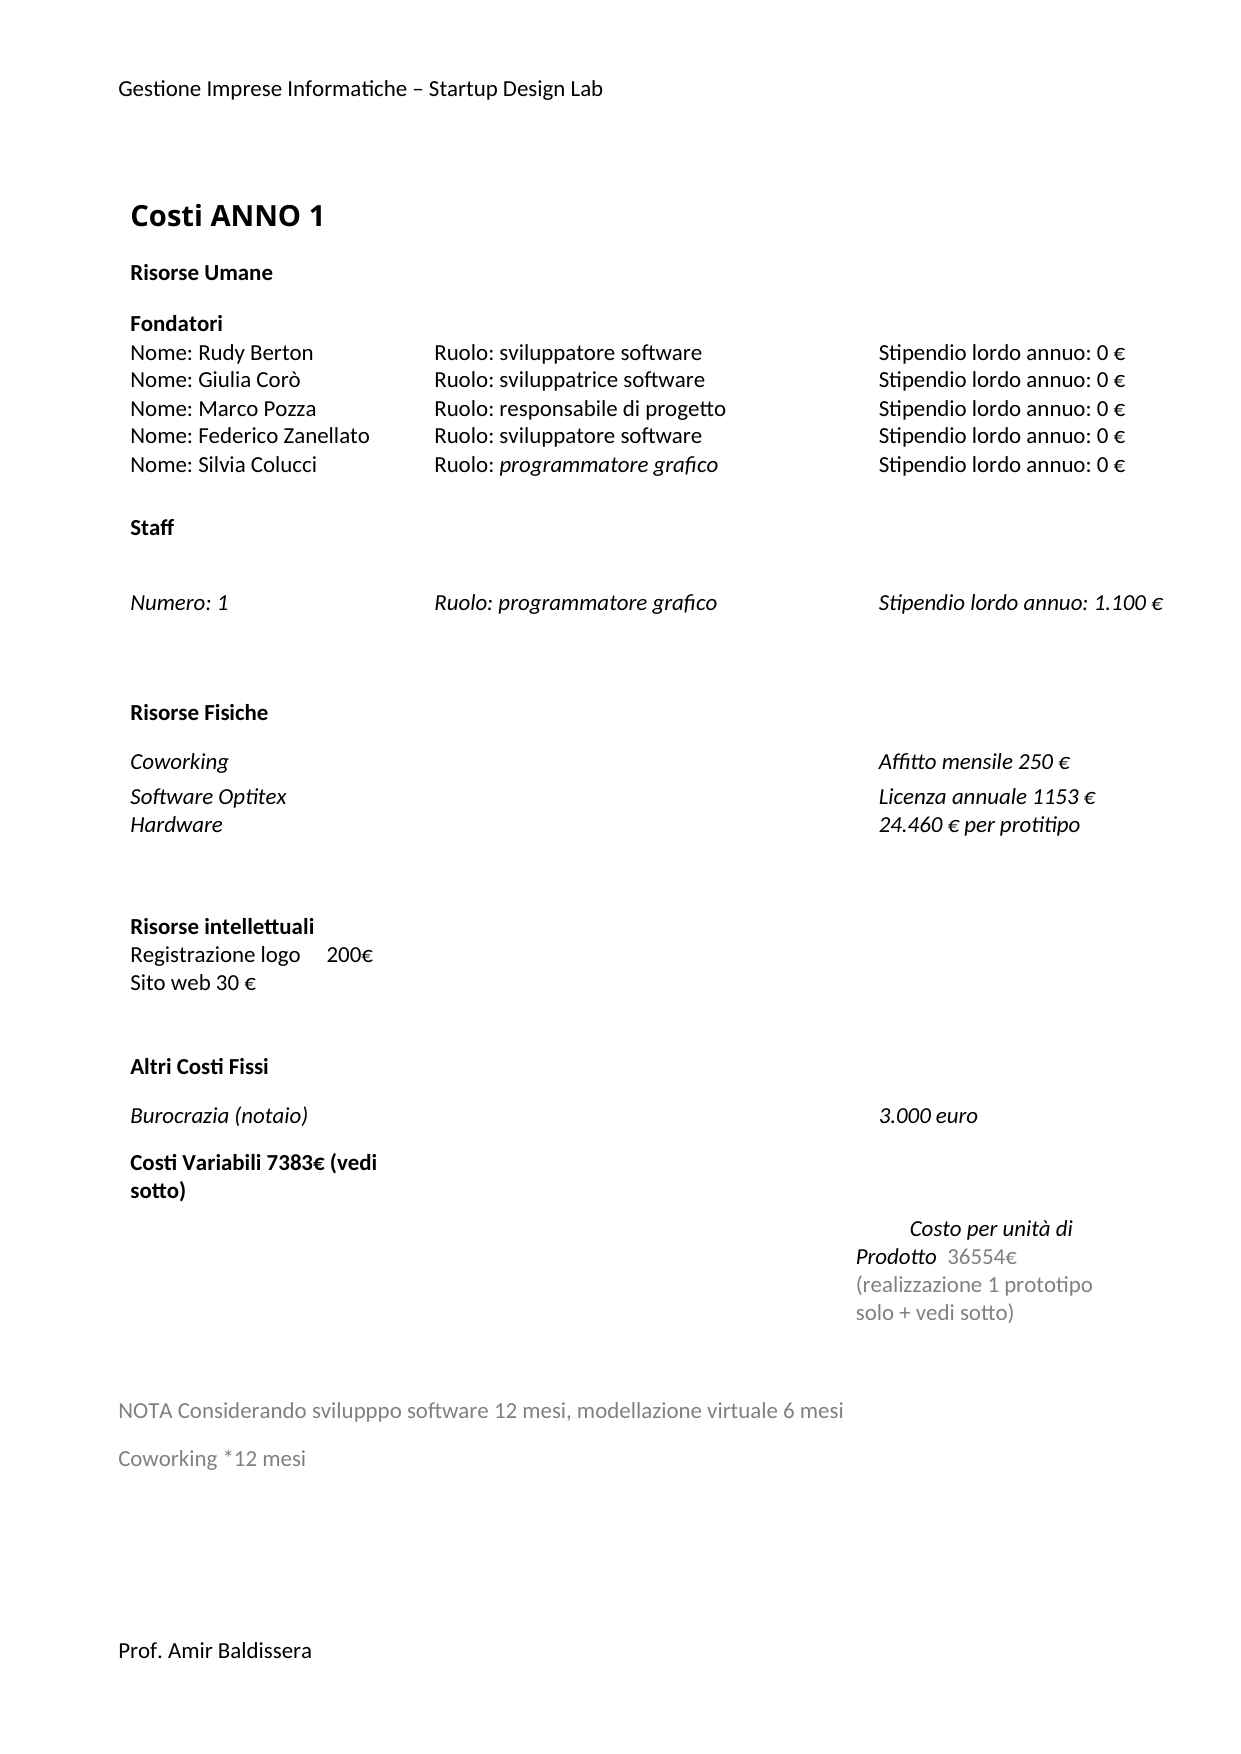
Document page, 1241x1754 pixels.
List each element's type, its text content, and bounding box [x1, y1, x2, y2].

table_header [871, 179, 1211, 235]
table_cell [871, 492, 1211, 541]
table_cell Risorse Fisiche [123, 677, 427, 726]
table_cell [871, 289, 1211, 338]
table_cell [427, 289, 871, 338]
table_cell [871, 238, 1211, 286]
table_cell [427, 492, 871, 541]
table_cell [123, 658, 427, 665]
table_cell Ruolo: programmatore grafico [427, 541, 871, 644]
table_cell Risorse Umane [123, 238, 427, 286]
table_cell Coworking [123, 726, 427, 775]
table_cell Nome: Rudy Berton Nome: Giulia Corò Nome: Marco Pozza Nome: Federico Zanellato Nome: Silvia Colucci [123, 338, 427, 478]
text NOTA Considerando svilupppo software 12 mesi, modellazione virtuale 6 mesi [118, 1396, 1122, 1424]
table_cell [871, 912, 1211, 1080]
table_cell [427, 677, 871, 726]
table_cell Affitto mensile 250 € [871, 726, 1211, 775]
table_cell Costi Variabili 7383€ (vedi sotto) [123, 1148, 427, 1204]
table_cell [427, 1148, 871, 1204]
table_cell Licenza annuale 1153 € 24.460 € per protitipo [871, 782, 1211, 838]
table_cell Staff [123, 492, 427, 541]
table_cell [871, 838, 1211, 845]
table_cell [871, 677, 1211, 726]
table_cell Stipendio lordo annuo: 1.100 € [871, 541, 1211, 644]
table_cell [871, 658, 1211, 665]
table_cell [427, 838, 871, 845]
table_cell Risorse intellettuali Registrazione logo 200€ Sito web 30 € Altri Costi Fissi [123, 912, 427, 1080]
table_cell Burocrazia (notaio) [123, 1080, 427, 1129]
table_cell [427, 644, 871, 651]
table_cell [123, 838, 427, 845]
table_cell Fondatori [123, 289, 427, 338]
table_cell [871, 1148, 1211, 1204]
table_cell [427, 658, 871, 665]
table_header Costi ANNO 1 [123, 179, 427, 235]
table_cell Software Optitex Hardware [123, 782, 871, 838]
table_cell Ruolo: sviluppatore software Ruolo: sviluppatrice software Ruolo: responsabile di progetto Ruolo: sviluppatore software Ruolo: programmatore grafico [427, 338, 871, 478]
table_cell [427, 726, 871, 775]
table_header [427, 179, 871, 235]
text Coworking *12 mesi [118, 1444, 1122, 1473]
table_cell [871, 644, 1211, 651]
table_cell Numero: 1 [123, 541, 427, 644]
table_cell [427, 1080, 871, 1129]
table_cell [427, 912, 871, 1080]
table_cell Stipendio lordo annuo: 0 € Stipendio lordo annuo: 0 € Stipendio lordo annuo: 0 € Stipendio lordo annuo: 0 € Stipendio lordo annuo: 0 € [871, 338, 1211, 478]
text Costo per unità di Prodotto 36554€ (realizzazione 1 prototipo solo + vedi sotto) [856, 1214, 1122, 1326]
table_cell [123, 644, 427, 651]
table_cell [427, 238, 871, 286]
table_cell 3.000 euro [871, 1080, 1211, 1129]
